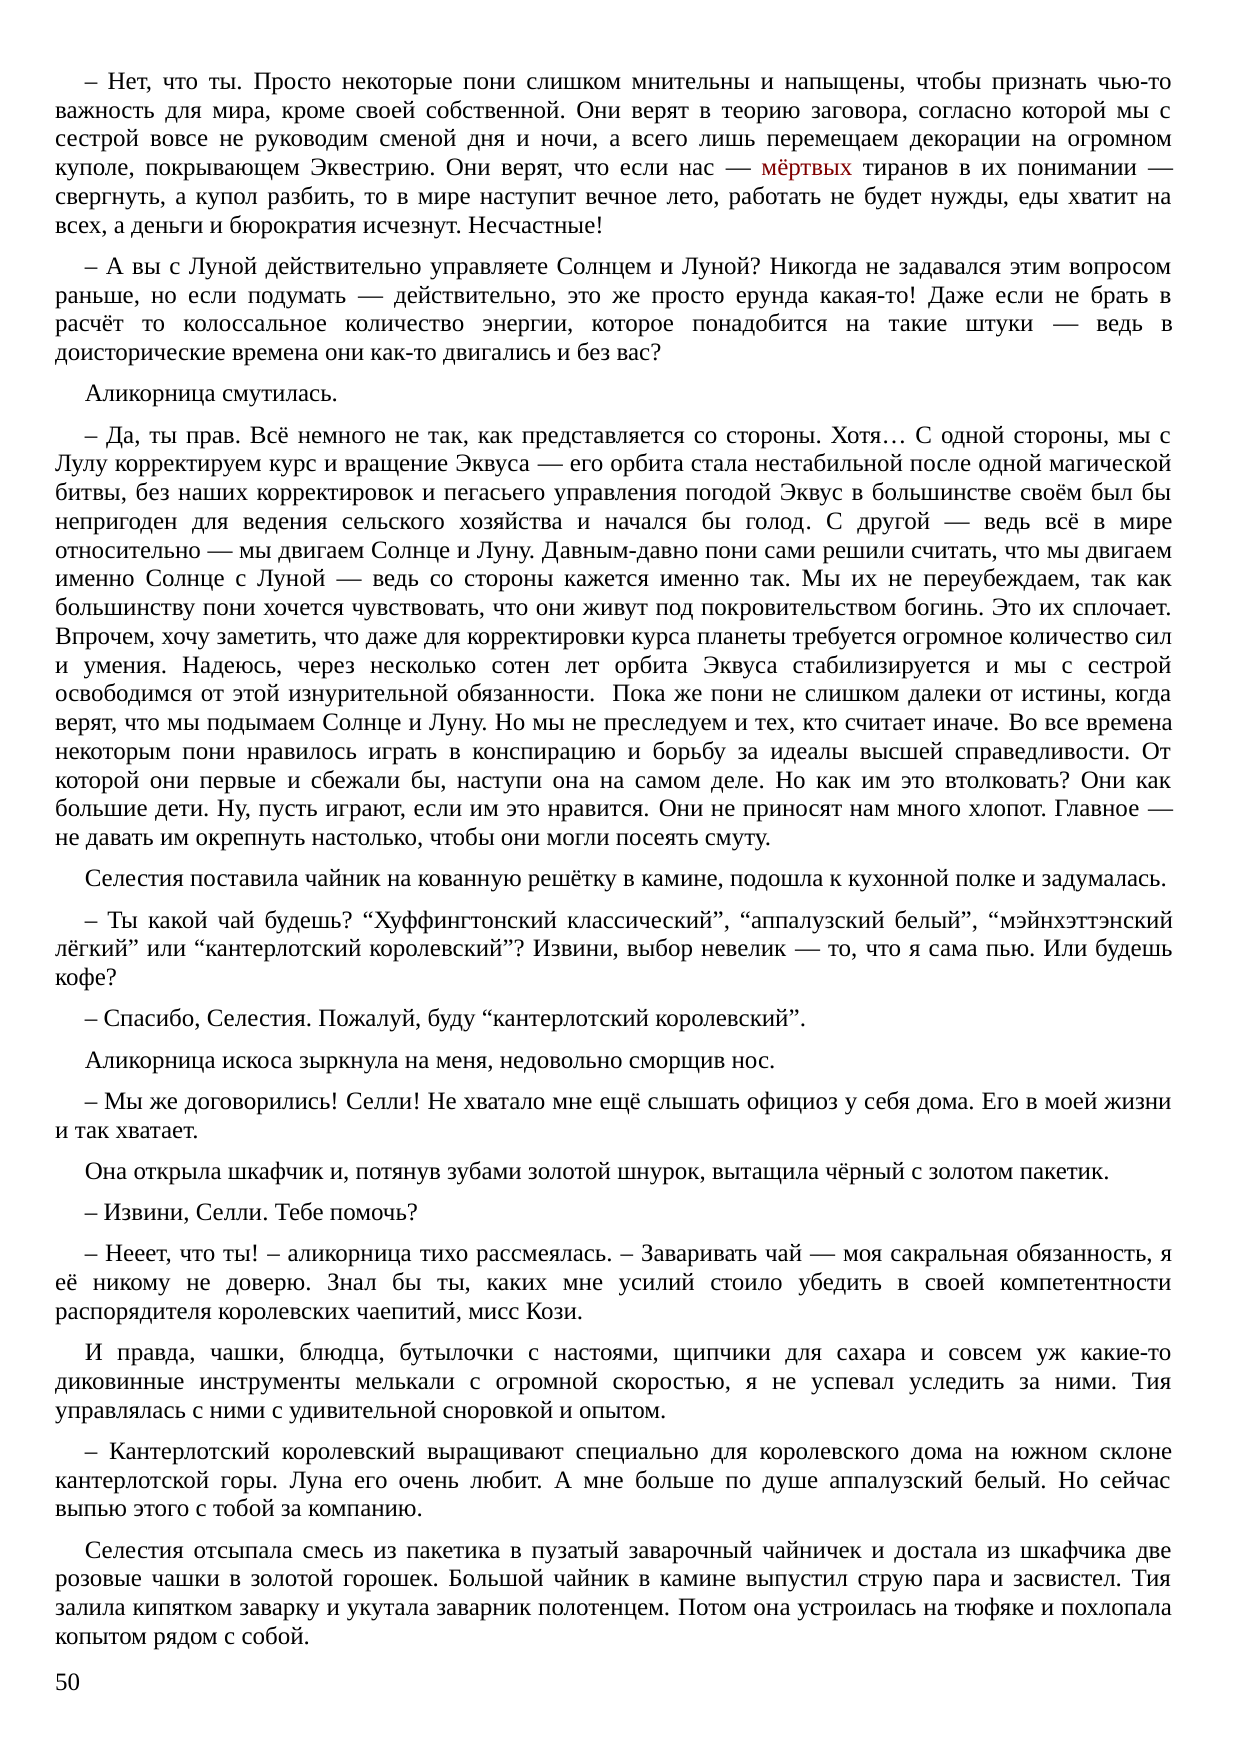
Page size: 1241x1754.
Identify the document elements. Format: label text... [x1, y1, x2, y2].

text – Кантерлотский королевский выращивают специально для королевского дома на южном склоне кантерлотской горы. Луна его очень любит. А мне больше по душе аппалузский белый. Но сейчас выпью этого с тобой за компанию. [55, 1436, 1173, 1522]
text Она открыла шкафчик и, потянув зубами золотой шнурок, вытащила чёрный с золотом пакетик. [55, 1156, 1173, 1185]
text – Ты какой чай будешь? “Хуффингтонский классический”, “аппалузский белый”, “мэйнхэттэнский лёгкий” или “кантерлотский королевский”? Извини, выбор невелик — то, что я сама пью. Или будешь кофе? [55, 905, 1173, 991]
text И правда, чашки, блюдца, бутылочки с настоями, щипчики для сахара и совсем уж какие-то диковинные инструменты мелькали с огромной скоростью, я не успевал уследить за ними. Тия управлялась с ними с удивительной сноровкой и опытом. [55, 1337, 1173, 1423]
text – А вы с Луной действительно управляете Солнцем и Луной? Никогда не задавался этим вопросом раньше, но если подумать — действительно, это же просто ерунда какая-то! Даже если не брать в расчёт то колоссальное количество энергии, которое понадобится на такие штуки — ведь в доисторические времена они как-то двигались и без вас? [55, 251, 1173, 366]
text Селестия поставила чайник на кованную решётку в камине, подошла к кухонной полке и задумалась. [55, 863, 1173, 892]
text – Да, ты прав. Всё немного не так, как представляется со стороны. Хотя… С одной стороны, мы с Лулу корректируем курс и вращение Эквуса — его орбита стала нестабильной после одной магической битвы, без наших корректировок и пегасьего управления погодой Эквус в большинстве своём был бы непригоден для ведения сельского хозяйства и начался бы голод. С другой — ведь всё в мире относительно — мы двигаем Солнце и Луну. Давным-давно пони сами решили считать, что мы двигаем именно Солнце с Луной — ведь со стороны кажется именно так. Мы их не переубеждаем, так как большинству пони хочется чувствовать, что они живут под покровительством богинь. Это их сплочает. Впрочем, хочу заметить, что даже для корректировки курса планеты требуется огромное количество сил и умения. Надеюсь, через несколько сотен лет орбита Эквуса стабилизируется и мы с сестрой освободимся от этой изнурительной обязанности. Пока же пони не слишком далеки от истины, когда верят, что мы подымаем Солнце и Луну. Но мы не преследуем и тех, кто считает иначе. Во все времена некоторым пони нравилось играть в конспирацию и борьбу за идеалы высшей справедливости. От которой они первые и сбежали бы, наступи она на самом деле. Но как им это втолковать? Они как большие дети. Ну, пусть играют, если им это нравится. Они не приносят нам много хлопот. Главное — не давать им окрепнуть настолько, чтобы они могли посеять смуту. [55, 420, 1173, 851]
text – Мы же договорились! Селли! Не хватало мне ещё слышать официоз у себя дома. Его в моей жизни и так хватает. [55, 1086, 1173, 1143]
text – Нет, что ты. Просто некоторые пони слишком мнительны и напыщены, чтобы признать чью-то важность для мира, кроме своей собственной. Они верят в теорию заговора, согласно которой мы с сестрой вовсе не руководим сменой дня и ночи, а всего лишь перемещаем декорации на огромном куполе, покрывающем Эквестрию. Они верят, что если нас — мёртвых тиранов в их понимании — свергнуть, а купол разбить, то в мире наступит вечное лето, работать не будет нужды, еды хватит на всех, а деньги и бюрократия исчезнут. Несчастные! [55, 66, 1173, 238]
text Аликорница смутилась. [55, 378, 1173, 407]
text Аликорница искоса зыркнула на меня, недовольно сморщив нос. [55, 1045, 1173, 1073]
text – Извини, Селли. Тебе помочь? [55, 1197, 1173, 1226]
text – Нееет, что ты! – аликорница тихо рассмеялась. – Заваривать чай — моя сакральная обязанность, я её никому не доверю. Знал бы ты, каких мне усилий стоило убедить в своей компетентности распорядителя королевских чаепитий, мисс Кози. [55, 1238, 1173, 1325]
text Селестия отсыпала смесь из пакетика в пузатый заварочный чайничек и достала из шкафчика две розовые чашки в золотой горошек. Большой чайник в камине выпустил струю пара и засвистел. Тия залила кипятком заварку и укутала заварник полотенцем. Потом она устроилась на тюфяке и похлопала копытом рядом с собой. [55, 1535, 1173, 1650]
text – Спасибо, Селестия. Пожалуй, буду “кантерлотский королевский”. [55, 1003, 1173, 1032]
